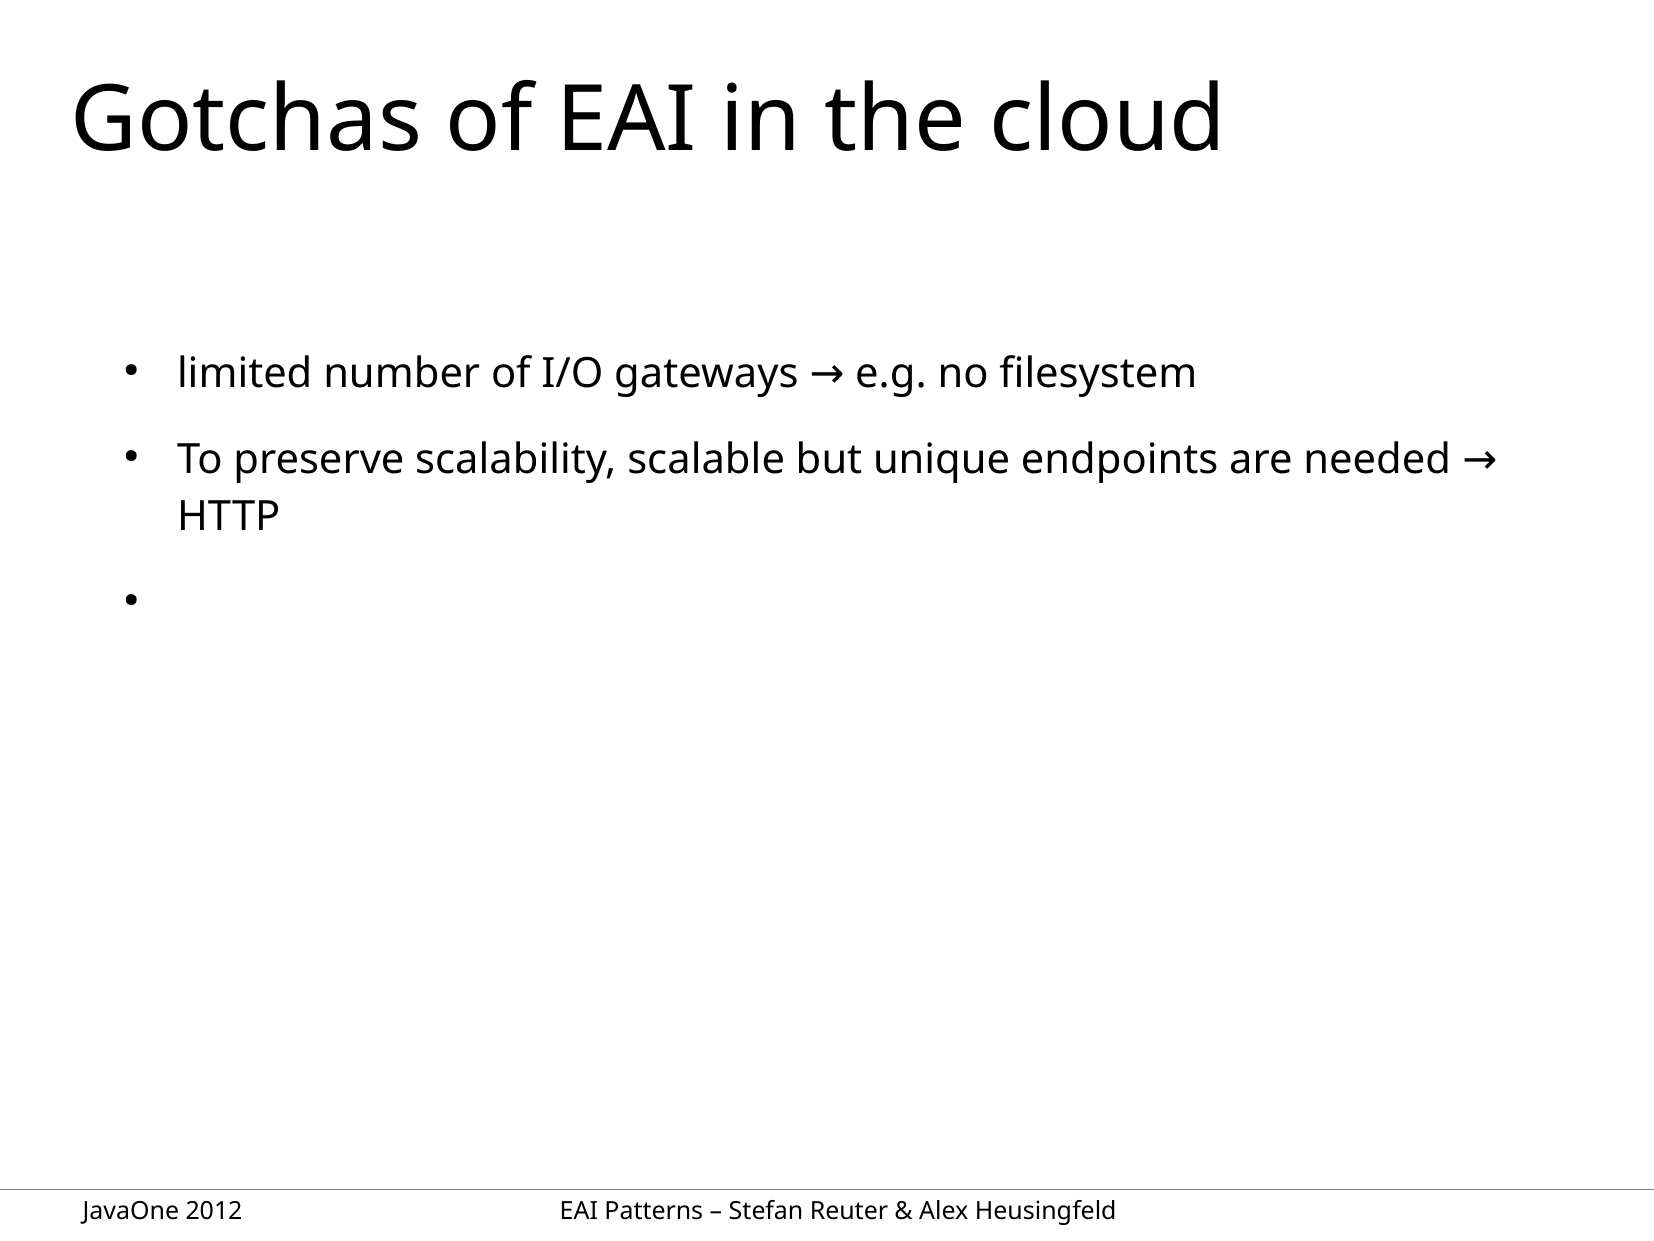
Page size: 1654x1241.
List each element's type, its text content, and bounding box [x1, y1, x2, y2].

title Gotchas of EAI in the cloud [70, 23, 1583, 208]
list limited number of I/O gateways → e.g. no filesystem To preserve scalability, scalable but unique endpoints are needed → HTTP [106, 342, 1538, 1062]
